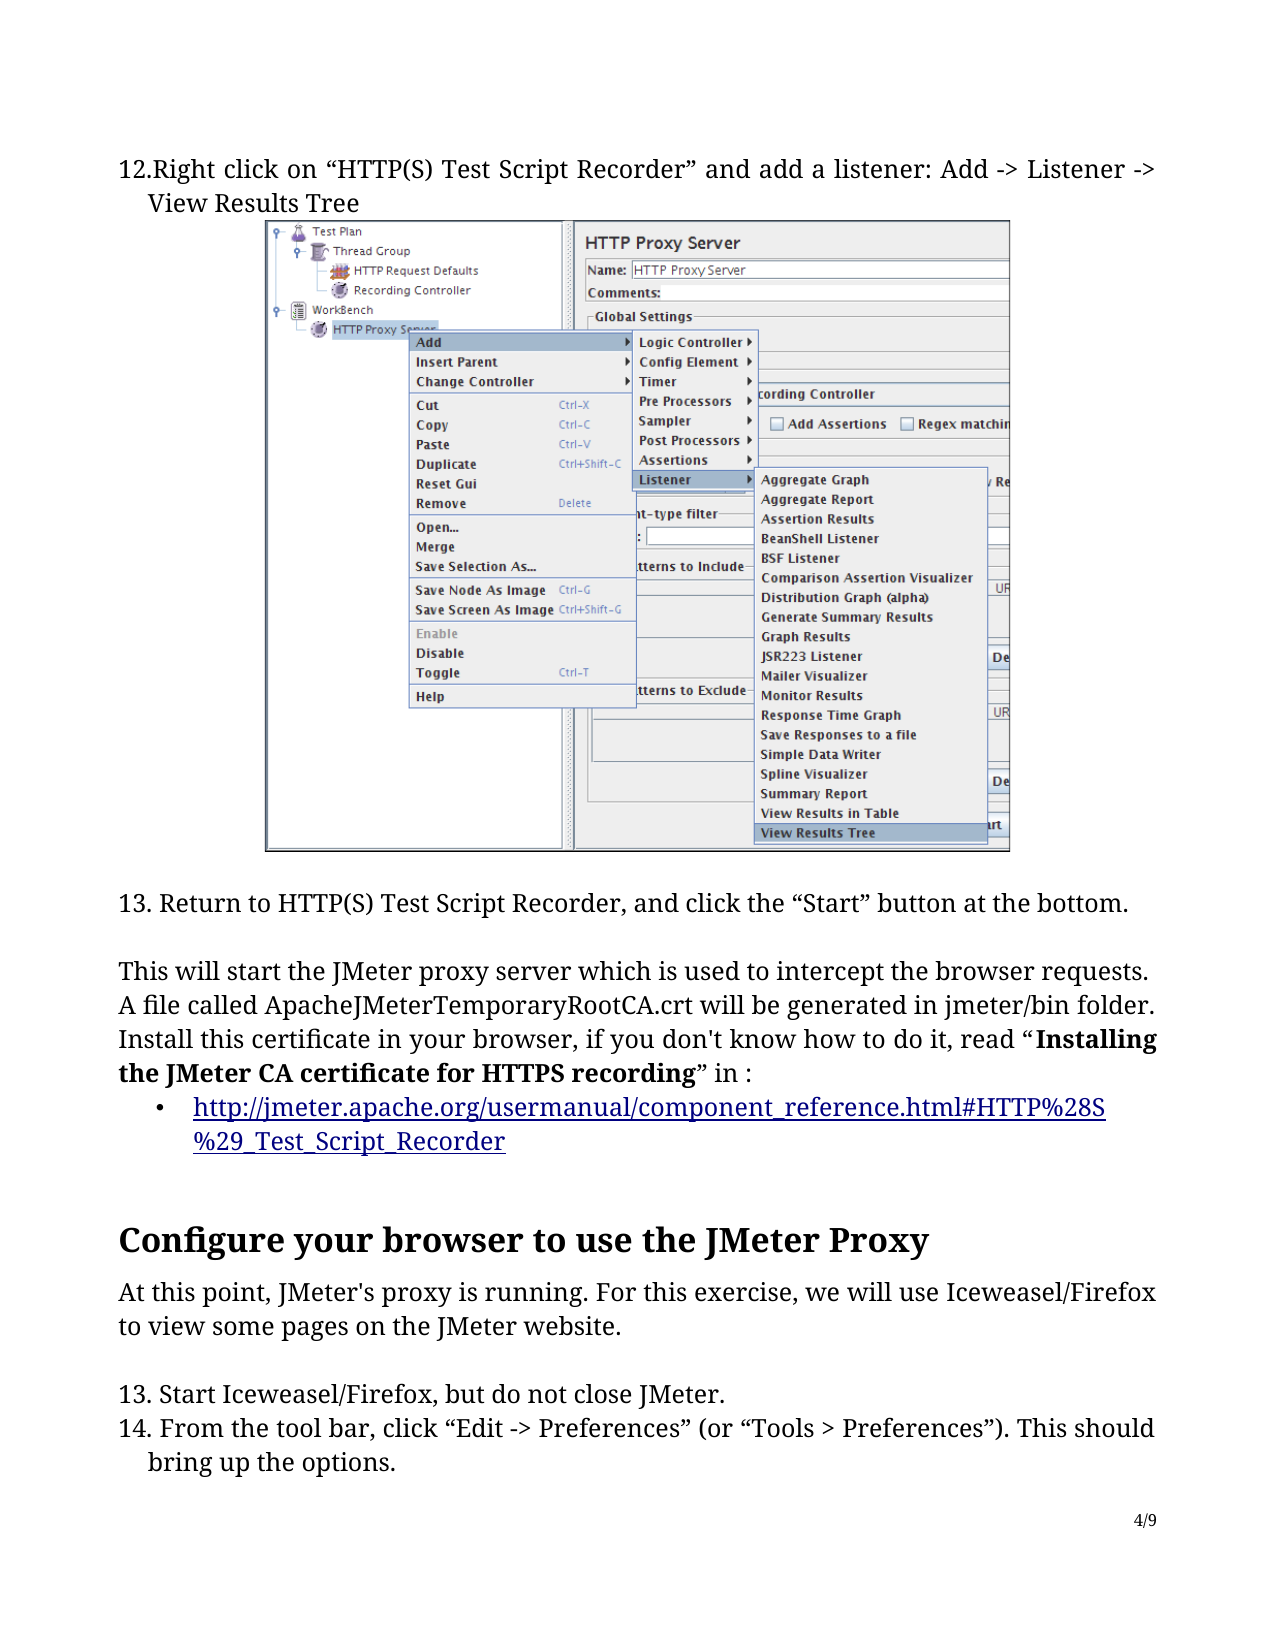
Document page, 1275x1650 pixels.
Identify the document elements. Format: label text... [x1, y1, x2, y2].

text A file called ApacheJMeterTemporaryRootCA.crt will be generated in jmeter/bin folder. Install this certificate in your browser, if you don't know how to do it, read “Installing the JMeter CA certificate for HTTPS recording” in : [118, 988, 1157, 1090]
text This will start the JMeter proxy server which is used to intercept the browser requests. [118, 954, 1157, 988]
list Return to HTTP(S) Test Script Recorder, and click the “Start” button at the bottom. [118, 886, 1157, 920]
list From the tool bar, click “Edit -> Preferences” (or “Tools > Preferences”). This should bring up the options. [118, 1411, 1157, 1478]
subtitle Configure your browser to use the JMeter Proxy [118, 1217, 1157, 1262]
list http://jmeter.apache.org/usermanual/component_reference.html#HTTP%28S%29_Test_Script_Recorder [156, 1090, 1157, 1158]
list Right click on “HTTP(S) Test Script Recorder” and add a listener: Add -> Listener -> View Results Tree [118, 152, 1157, 220]
list Start Iceweasel/Firefox, but do not close JMeter. [118, 1377, 1157, 1411]
picture [264, 220, 1011, 852]
text At this point, JMeter's proxy is running. For this exercise, we will use Iceweasel/Firefox to view some pages on the JMeter website. [118, 1275, 1157, 1343]
